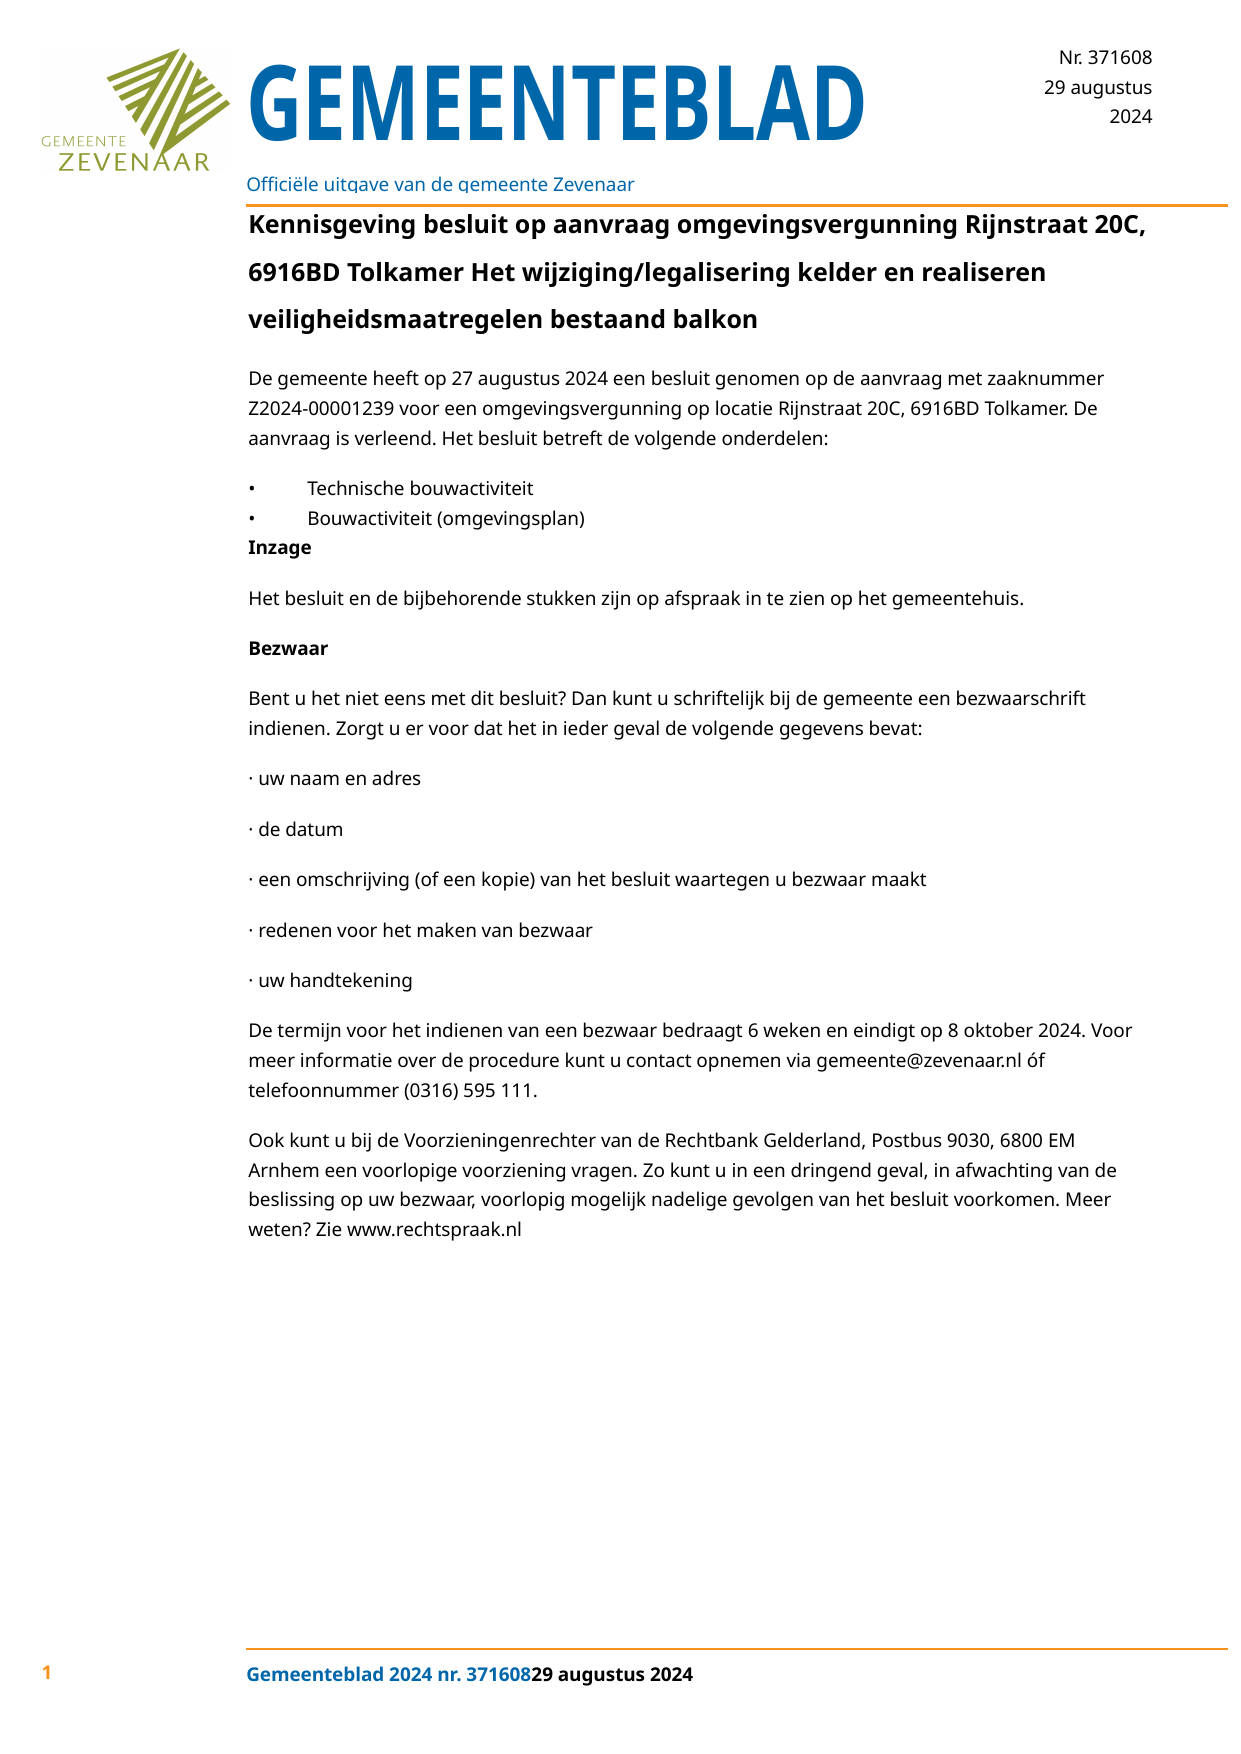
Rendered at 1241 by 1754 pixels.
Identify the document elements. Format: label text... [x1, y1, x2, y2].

text Kennisgeving besluit op aanvraag omgevingsvergunning Rijnstraat 20C, 6916BD Tolkamer Het wijziging/legalisering kelder en realiseren veiligheidsmaatregelen bestaand balkon [248, 207, 1152, 336]
text Bent u het niet eens met dit besluit? Dan kunt u schriftelijk bij de gemeente een bezwaarschrift indienen. Zorgt u er voor dat het in ieder geval de volgende gegevens bevat: [248, 686, 1152, 741]
text Bezwaar [248, 635, 1152, 661]
text · uw handtekening [248, 967, 1152, 993]
text · redenen voor het maken van bezwaar [248, 917, 1152, 942]
text De gemeente heeft op 27 augustus 2024 een besluit genomen op de aanvraag met zaaknummer Z2024-00001239 voor een omgevingsvergunning op locatie Rijnstraat 20C, 6916BD Tolkamer. De aanvraag is verleend. Het besluit betreft de volgende onderdelen: [248, 366, 1152, 450]
text · een omschrijving (of een kopie) van het besluit waartegen u bezwaar maakt [248, 866, 1152, 892]
text De termijn voor het indienen van een bezwaar bedraagt 6 weken en eindigt op 8 oktober 2024. Voor meer informatie over de procedure kunt u contact opnemen via gemeente@zevenaar.nl óf telefoonnummer (0316) 595 111. [248, 1018, 1152, 1102]
text · de datum [248, 816, 1152, 842]
text Inzage [248, 534, 1152, 560]
text Ook kunt u bij de Voorzieningenrechter van de Rechtbank Gelderland, Postbus 9030, 6800 EM Arnhem een voorlopige voorziening vragen. Zo kunt u in een dringend geval, in afwachting van de beslissing op uw bezwaar, voorlopig mogelijk nadelige gevolgen van het besluit voorkomen. Meer weten? Zie www.rechtspraak.nl [248, 1127, 1152, 1242]
text · uw naam en adres [248, 766, 1152, 791]
text Het besluit en de bijbehorende stukken zijn op afspraak in te zien op het gemeentehuis. [248, 585, 1152, 610]
picture [41, 47, 231, 172]
list Technische bouwactiviteit [248, 475, 1152, 501]
list Bouwactiviteit (omgevingsplan) [248, 505, 1152, 530]
